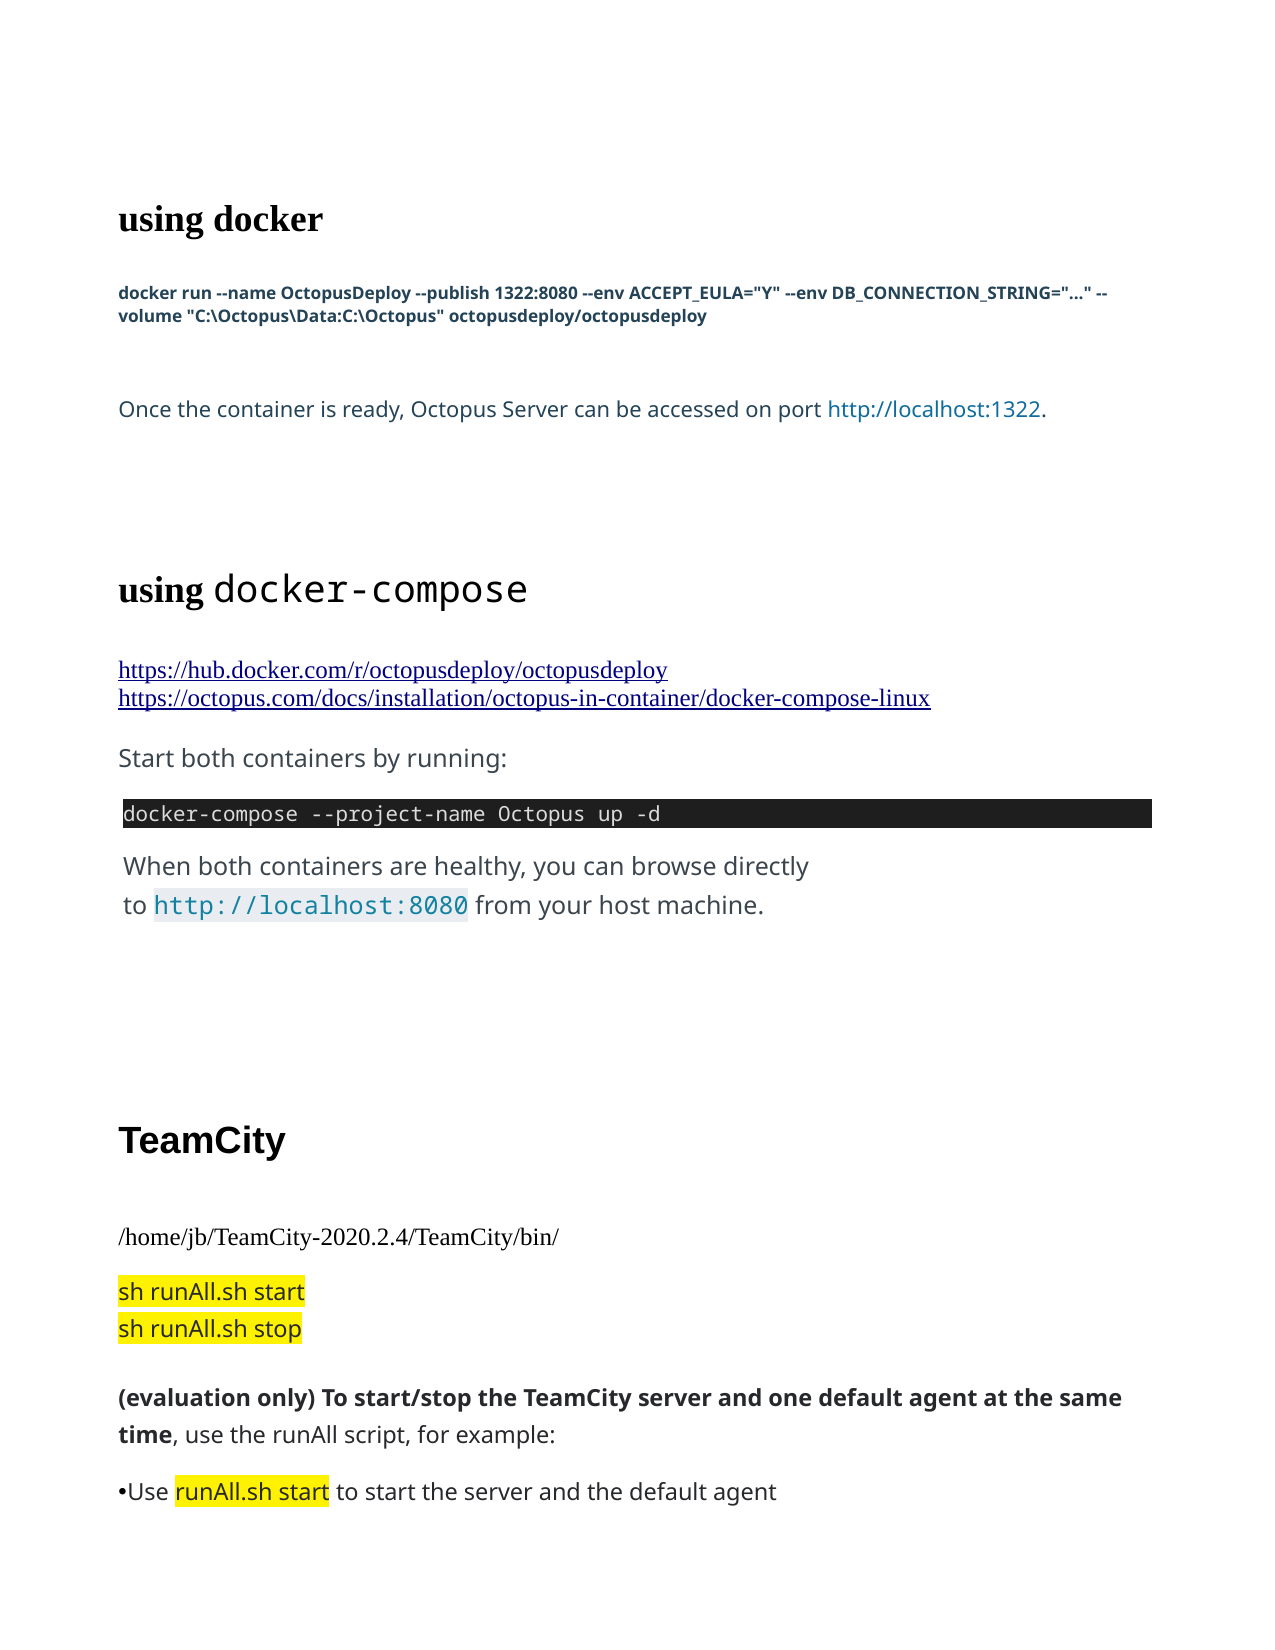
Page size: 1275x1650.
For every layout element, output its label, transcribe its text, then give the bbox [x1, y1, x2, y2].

text https://hub.docker.com/r/octopusdeploy/octopusdeploy [118, 655, 1157, 683]
list Use runAll.sh start to start the server and the default agent [118, 1470, 1157, 1507]
text sh runAll.sh start [118, 1269, 1157, 1307]
text https://octopus.com/docs/installation/octopus-in-container/docker-compose-linux [118, 683, 1157, 712]
text docker run --name OctopusDeploy --publish 1322:8080 --env ACCEPT_EULA="Y" --env DB_CONNECTION_STRING="..." --volume "C:\Octopus\Data:C:\Octopus" octopusdeploy/octopusdeploy [118, 281, 1157, 328]
subtitle using docker-compose [118, 562, 1157, 613]
text /home/jb/TeamCity-2020.2.4/TeamCity/bin/ [118, 1222, 1157, 1250]
subtitle TeamCity [118, 1118, 1157, 1162]
text Start both containers by running: [118, 741, 1157, 775]
text docker-compose --project-name Octopus up -d [123, 799, 1152, 828]
text sh runAll.sh stop [118, 1307, 1157, 1344]
text Once the container is ready, Octopus Server can be accessed on port http://localhost:1322. [118, 394, 1157, 424]
text When both containers are healthy, you can browse directly to http://localhost:8080 from your host machine. [123, 849, 1152, 922]
text (evaluation only) To start/stop the TeamCity server and one default agent at the same time, use the runAll script, for example: [118, 1382, 1157, 1451]
subtitle using docker [118, 196, 1157, 239]
